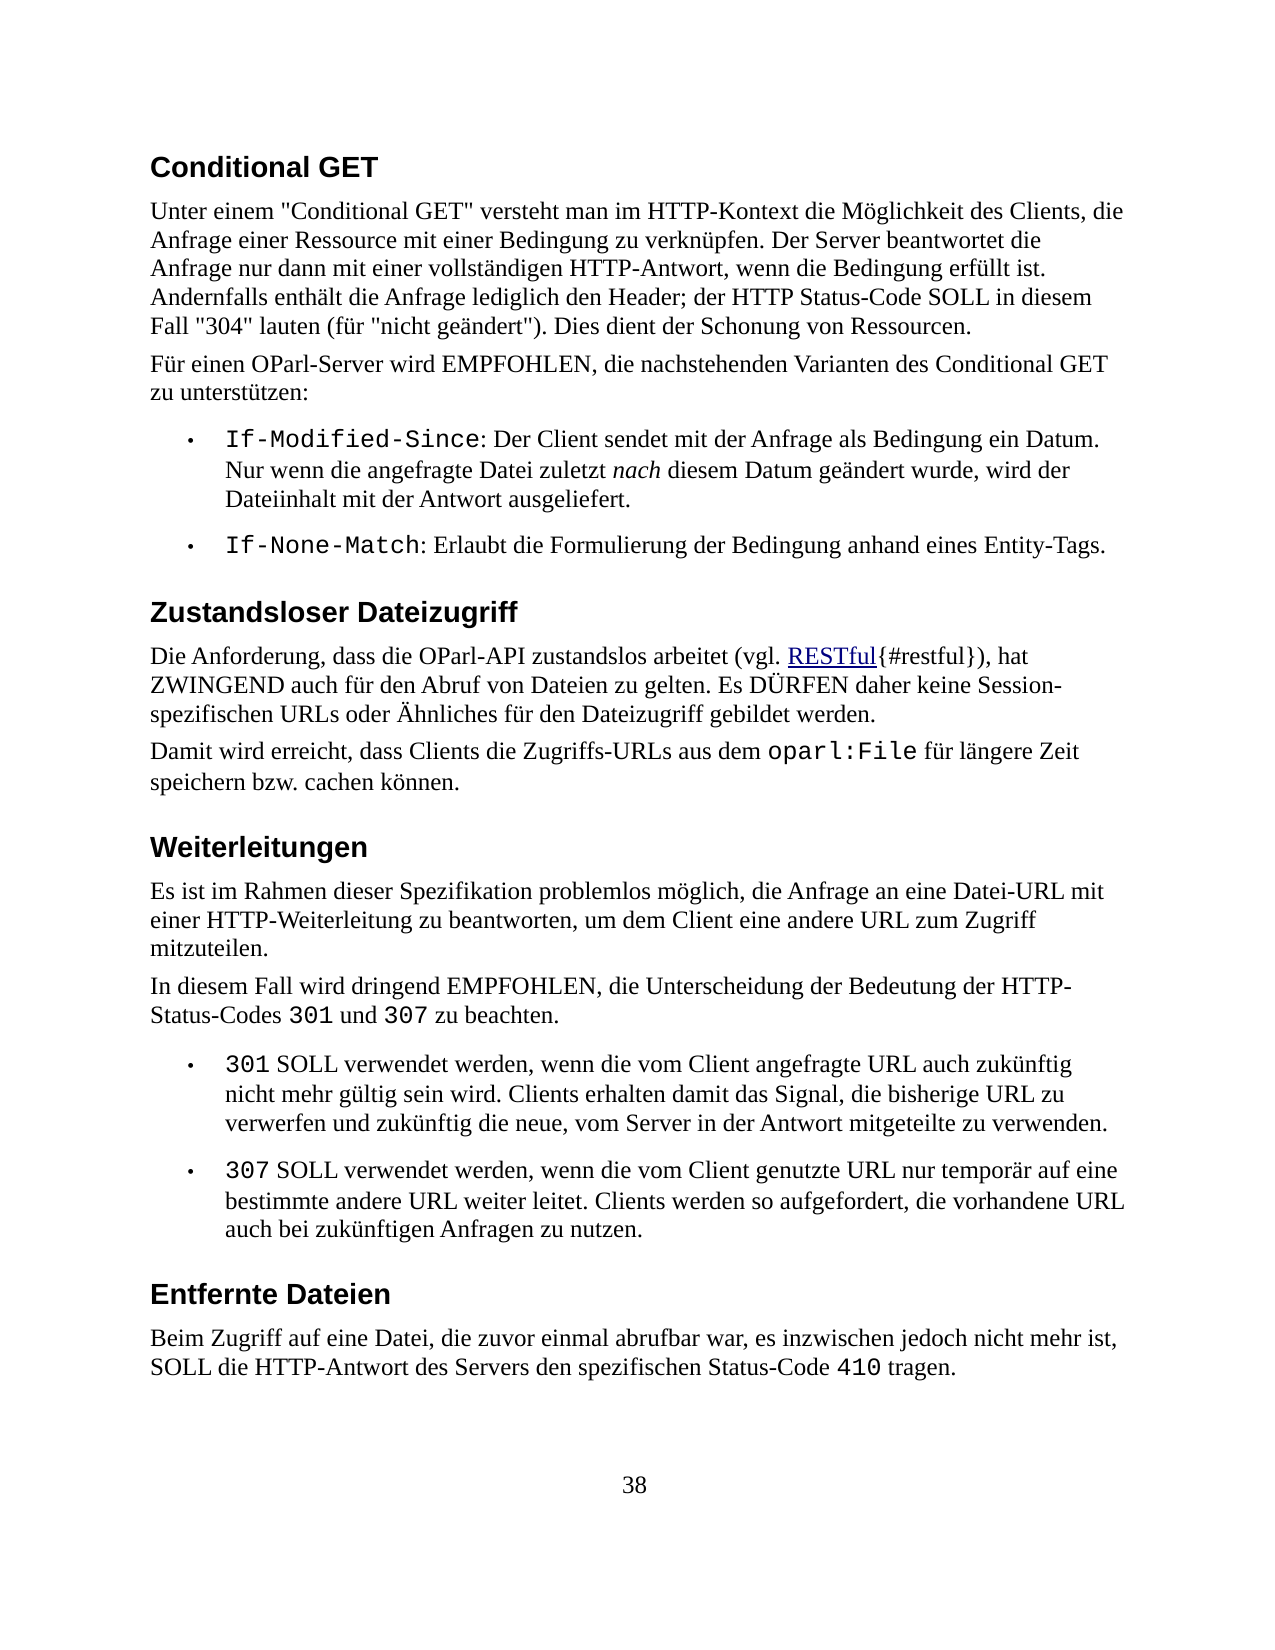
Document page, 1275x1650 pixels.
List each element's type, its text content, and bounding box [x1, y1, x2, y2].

list 301 SOLL verwendet werden, wenn die vom Client angefragte URL auch zukünftig nicht mehr gültig sein wird. Clients erhalten damit das Signal, die bisherige URL zu verwerfen und zukünftig die neue, vom Server in der Antwort mitgeteilte zu verwenden. [187, 1049, 1125, 1137]
text Beim Zugriff auf eine Datei, die zuvor einmal abrufbar war, es inzwischen jedoch nicht mehr ist, SOLL die HTTP-Antwort des Servers den spezifischen Status-Code 410 tragen. [150, 1323, 1125, 1383]
subtitle Weiterleitungen [150, 830, 1125, 863]
text Unter einem "Conditional GET" versteht man im HTTP-Kontext die Möglichkeit des Clients, die Anfrage einer Ressource mit einer Bedingung zu verknüpfen. Der Server beantwortet die Anfrage nur dann mit einer vollständigen HTTP-Antwort, wenn die Bedingung erfüllt ist. Andernfalls enthält die Anfrage lediglich den Header; der HTTP Status-Code SOLL in diesem Fall "304" lauten (für "nicht geändert"). Dies dient der Schonung von Ressourcen. [150, 196, 1125, 340]
text Die Anforderung, dass die OParl-API zustandslos arbeitet (vgl. RESTful{#restful}), hat ZWINGEND auch für den Abruf von Dateien zu gelten. Es DÜRFEN daher keine Session-spezifischen URLs oder Ähnliches für den Dateizugriff gebildet werden. [150, 641, 1125, 727]
text In diesem Fall wird dringend EMPFOHLEN, die Unterscheidung der Bedeutung der HTTP-Status-Codes 301 und 307 zu beachten. [150, 971, 1125, 1031]
text Damit wird erreicht, dass Clients die Zugriffs-URLs aus dem oparl:File für längere Zeit speichern bzw. cachen können. [150, 736, 1125, 796]
subtitle Zustandsloser Dateizugriff [150, 595, 1125, 629]
subtitle Conditional GET [150, 150, 1125, 183]
subtitle Entfernte Dateien [150, 1277, 1125, 1311]
text Für einen OParl-Server wird EMPFOHLEN, die nachstehenden Varianten des Conditional GET zu unterstützen: [150, 349, 1125, 406]
list If-None-Match: Erlaubt die Formulierung der Bedingung anhand eines Entity-Tags. [187, 530, 1125, 561]
list 307 SOLL verwendet werden, wenn die vom Client genutzte URL nur temporär auf eine bestimmte andere URL weiter leitet. Clients werden so aufgefordert, die vorhandene URL auch bei zukünftigen Anfragen zu nutzen. [187, 1155, 1125, 1243]
text Es ist im Rahmen dieser Spezifikation problemlos möglich, die Anfrage an eine Datei-URL mit einer HTTP-Weiterleitung zu beantworten, um dem Client eine andere URL zum Zugriff mitzuteilen. [150, 876, 1125, 962]
list If-Modified-Since: Der Client sendet mit der Anfrage als Bedingung ein Datum. Nur wenn die angefragte Datei zuletzt nach diesem Datum geändert wurde, wird der Dateiinhalt mit der Antwort ausgeliefert. [187, 424, 1125, 512]
